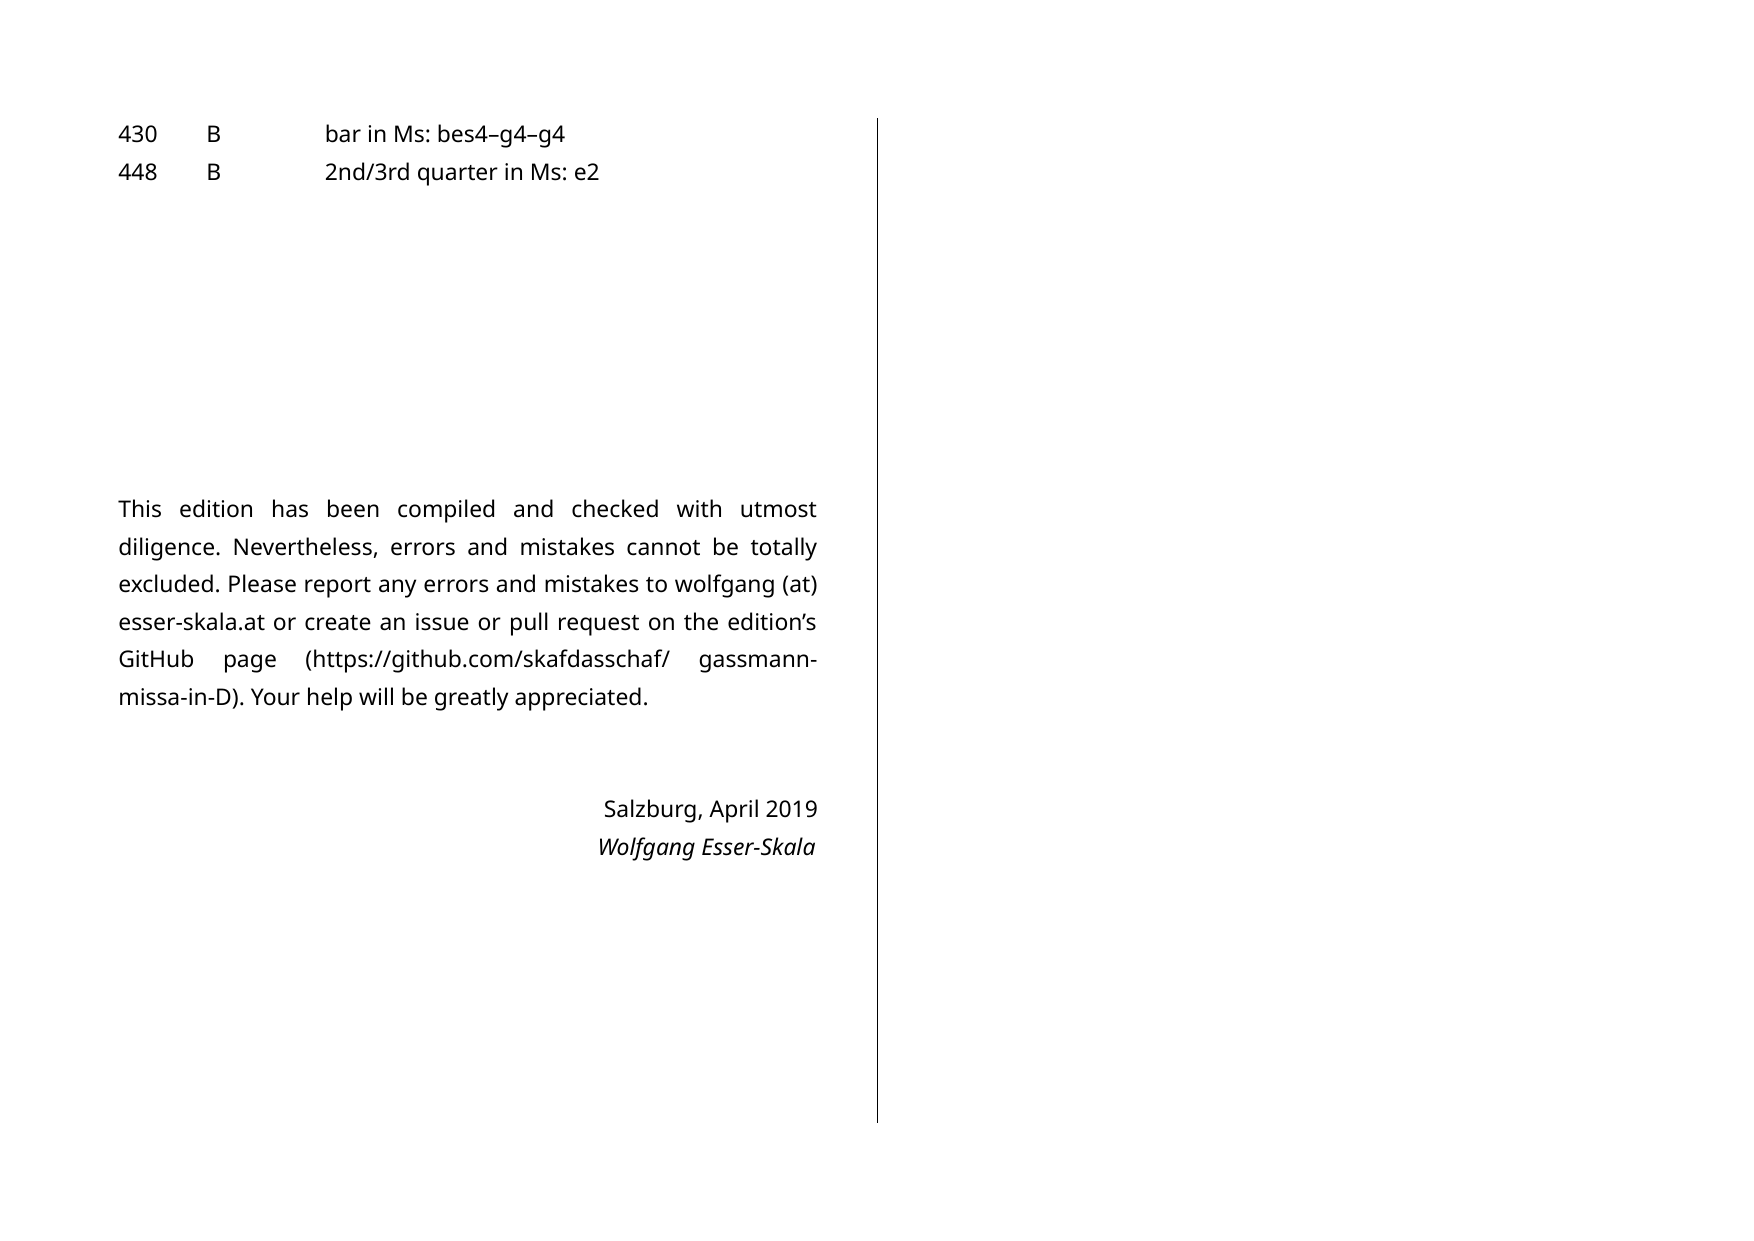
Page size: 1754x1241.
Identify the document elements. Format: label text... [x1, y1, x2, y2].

text Salzburg, April 2019 Wolfgang Esser-Skala [118, 793, 818, 862]
text 430 B bar in Ms: bes4–g4–g4 448 B 2nd/3rd quarter in Ms: e2 [118, 118, 818, 487]
text This edition has been compiled and checked with utmost diligence. Nevertheless, errors and mistakes cannot be totally excluded. Please report any errors and mistakes to wolfgang (at) esser-skala.at or create an issue or pull request on the edition’s GitHub page (https://github.com/skafdasschaf/ gassmann-missa-in-D). Your help will be greatly appreciated. [118, 493, 818, 712]
